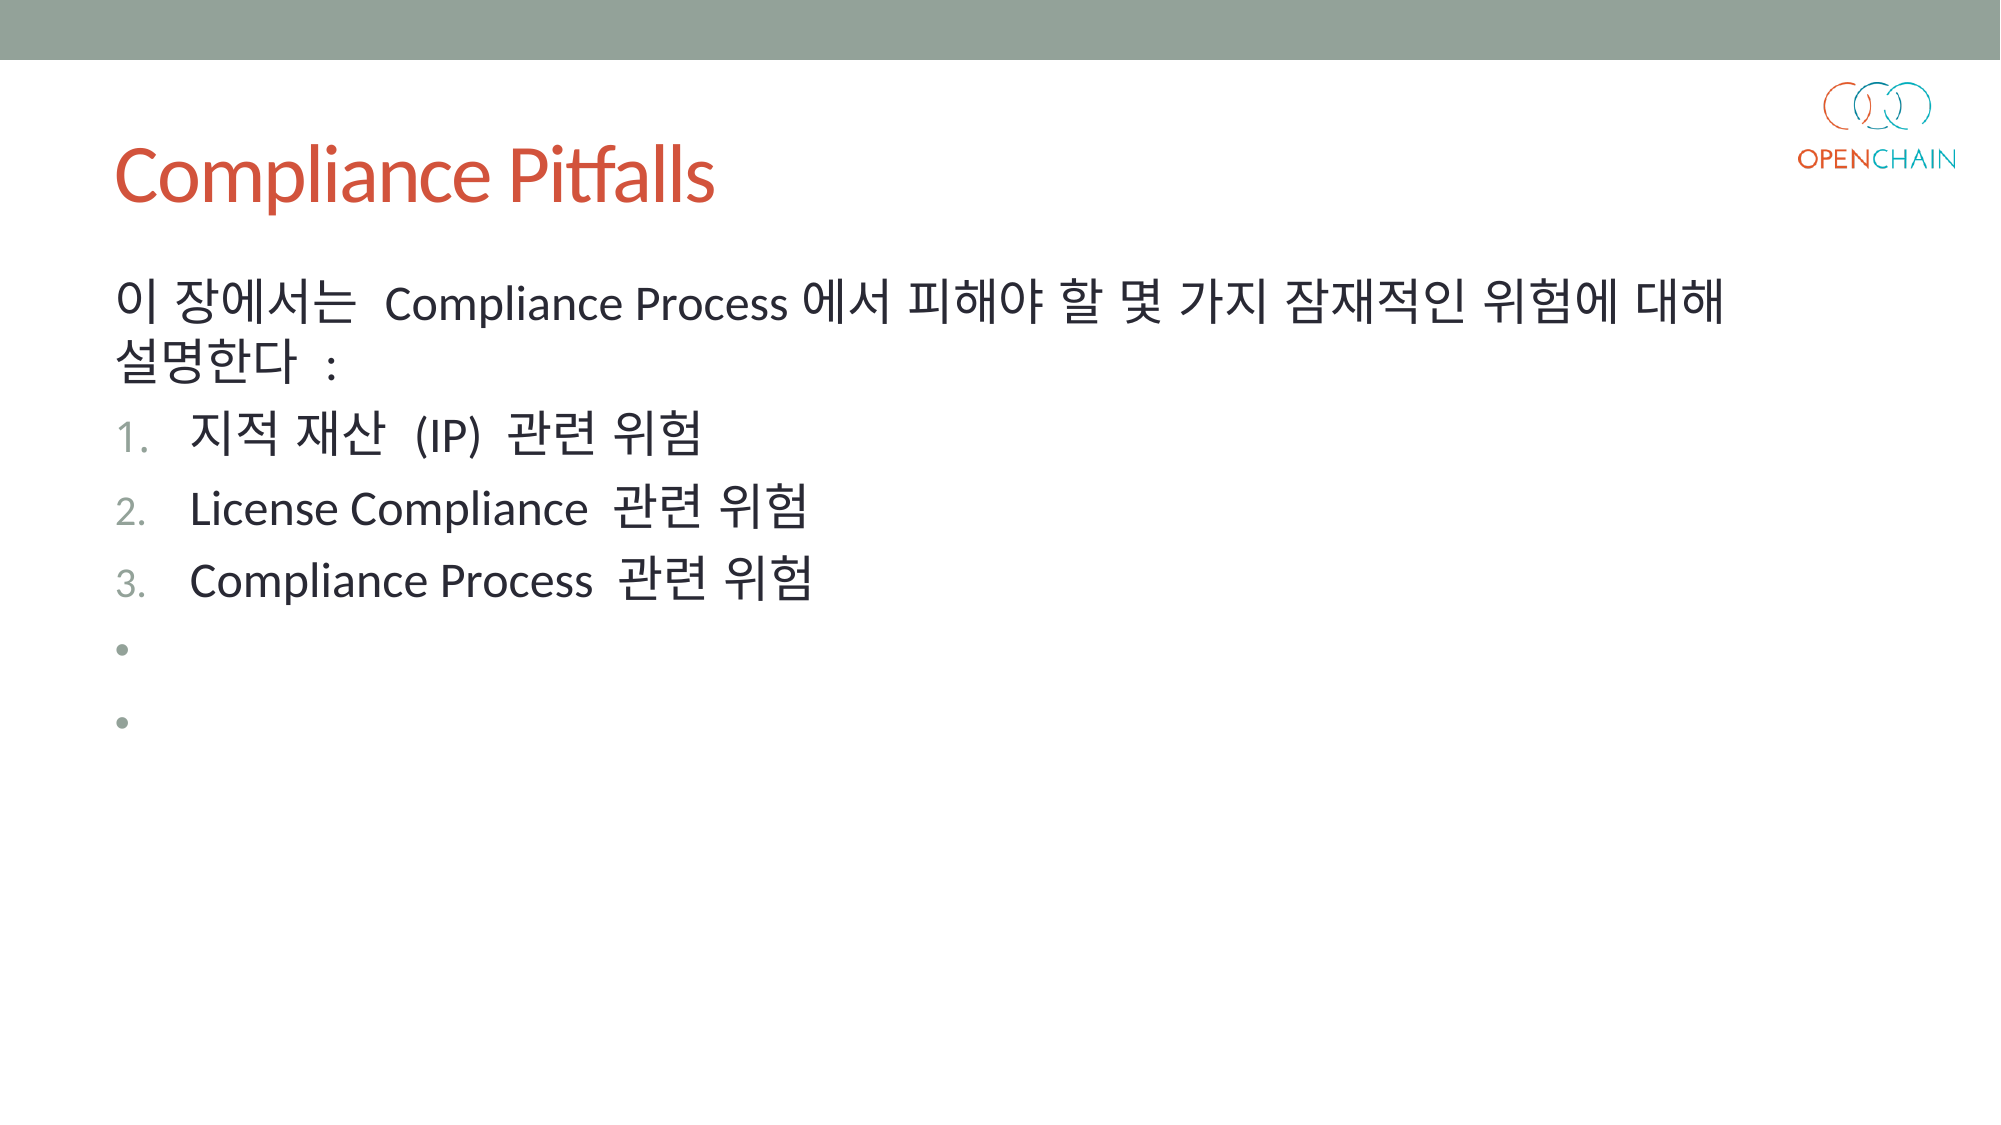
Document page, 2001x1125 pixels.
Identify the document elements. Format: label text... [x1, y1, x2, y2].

list 이 장에서는 Compliance Process에서 피해야 할 몇 가지 잠재적인 위험에 대해 설명한다 : 지적 재산 (IP) 관련 위험 License Compliance 관련 위험 Compliance Process 관련 위험 [99, 262, 1900, 1063]
title Compliance Pitfalls [99, 87, 1900, 251]
